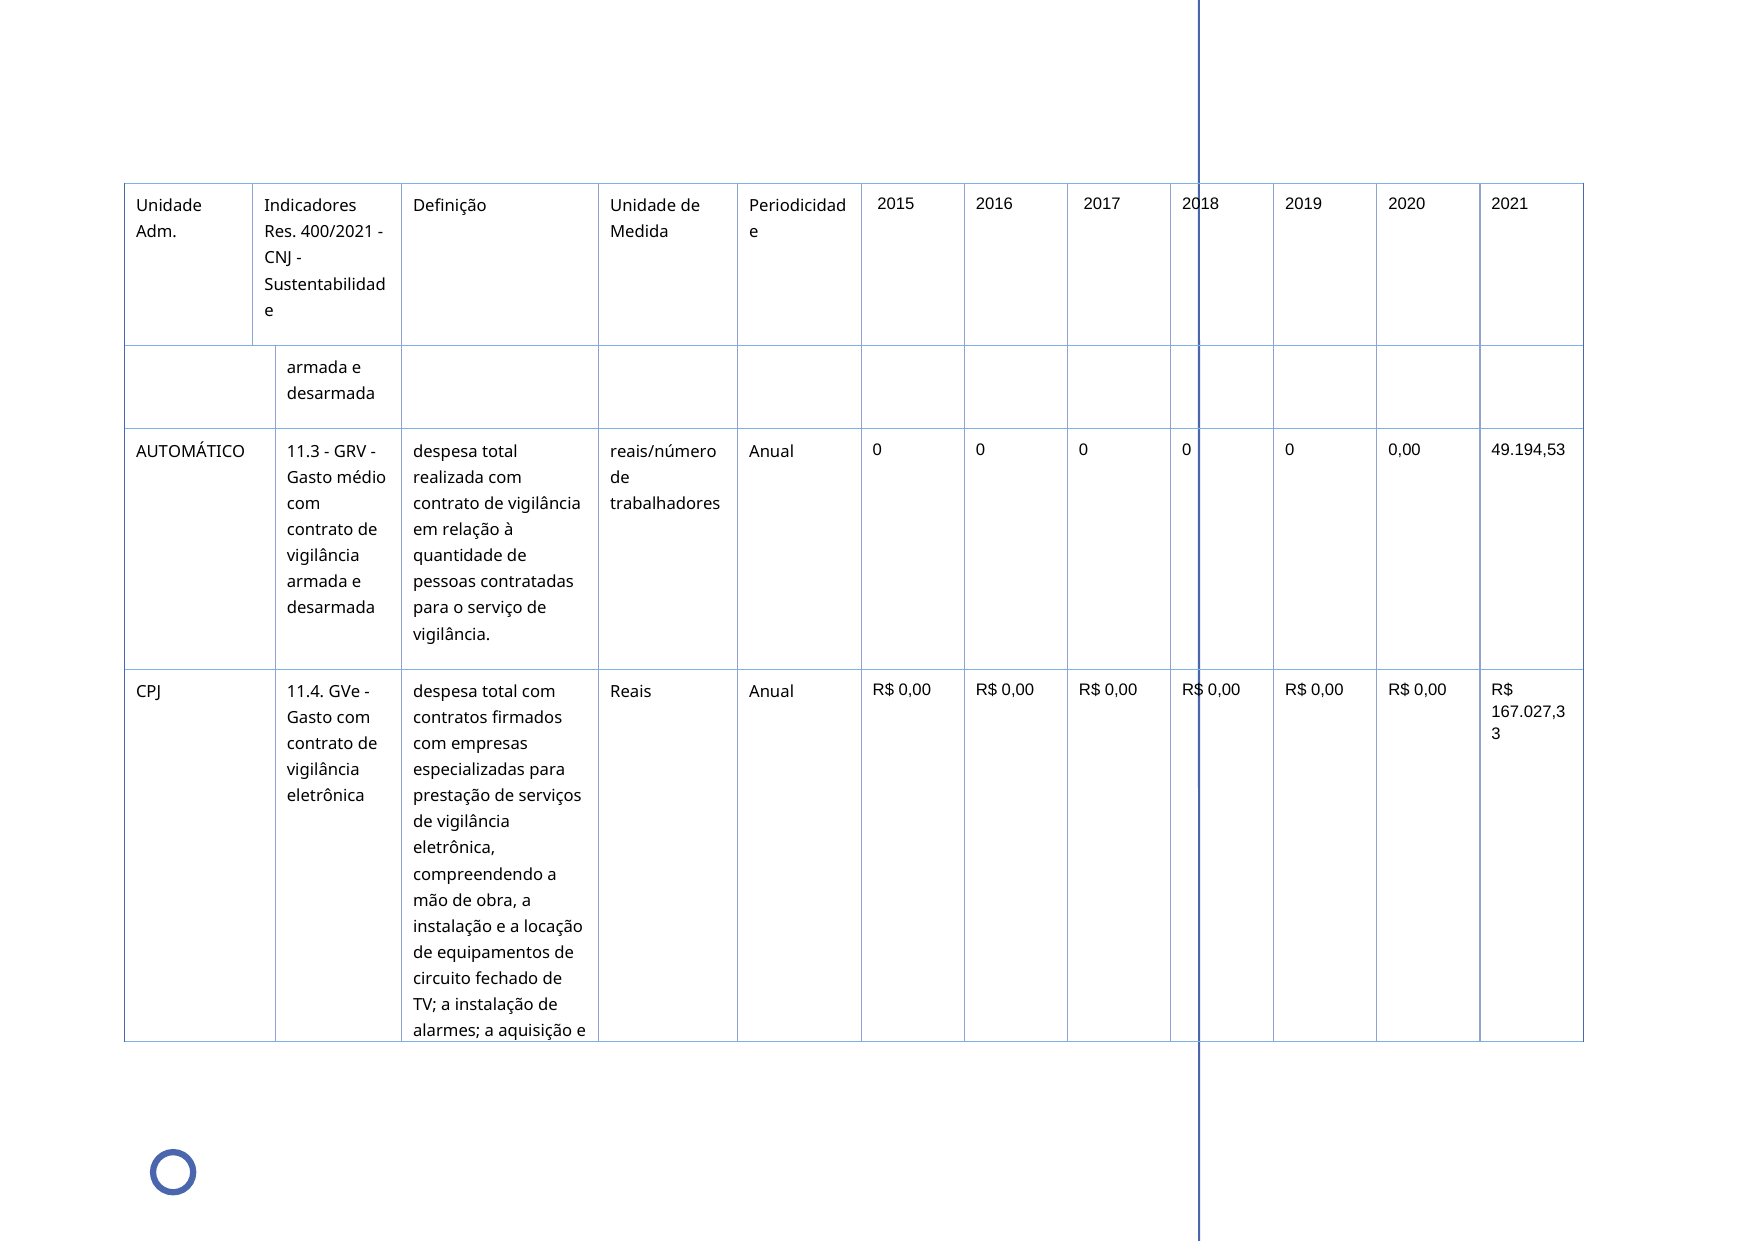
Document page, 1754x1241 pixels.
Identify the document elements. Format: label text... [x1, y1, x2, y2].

table_cell 0 [1068, 429, 1170, 668]
table_cell [1481, 346, 1583, 428]
table_cell despesa total realizada com contrato de vigilância em relação à quantidade de pessoas contratadas para o serviço de vigilância. [402, 429, 598, 668]
table_header Unidade de Medida [599, 184, 737, 344]
table_cell 11.4. GVe - Gasto com contrato de vigilância eletrônica [276, 670, 401, 1041]
table_header 2017 [1068, 184, 1170, 344]
table_header 2018 [1171, 184, 1273, 344]
table_cell despesa total com contratos firmados com empresas especializadas para prestação de serviços de vigilância eletrônica, compreendendo a mão de obra, a instalação e a locação de equipamentos de circuito fechado de TV; a instalação de alarmes; a aquisição e [402, 670, 598, 1041]
table_cell R$ 0,00 [1274, 670, 1376, 1041]
table_cell Anual [738, 670, 861, 1041]
table_header 2021 [1481, 184, 1583, 344]
table_header 2020 [1377, 184, 1479, 344]
table_header 2015 [862, 184, 964, 344]
table_cell [862, 346, 964, 428]
table_cell R$ 0,00 [862, 670, 964, 1041]
table_cell 0 [1171, 429, 1273, 668]
table_cell [1171, 346, 1273, 428]
table_header Unidade Adm. [125, 184, 252, 344]
table_cell [738, 346, 861, 428]
table_cell [1068, 346, 1170, 428]
table_cell 11.3 - GRV - Gasto médio com contrato de vigilância armada e desarmada [276, 429, 401, 668]
table_cell R$ 0,00 [1377, 670, 1479, 1041]
table_cell 0 [862, 429, 964, 668]
table_cell 0,00 [1377, 429, 1479, 668]
table_cell R$ 0,00 [1171, 670, 1273, 1041]
table_cell AUTOMÁTICO [125, 429, 275, 668]
table_cell [125, 346, 275, 428]
table_cell R$ 0,00 [1068, 670, 1170, 1041]
table_cell Anual [738, 429, 861, 668]
table_cell R$ 167.027,33 [1481, 670, 1583, 1041]
table_cell [965, 346, 1067, 428]
table_cell 0 [965, 429, 1067, 668]
table_cell [1377, 346, 1479, 428]
table_header Indicadores Res. 400/2021 - CNJ - Sustentabilidade [253, 184, 401, 344]
table_cell [402, 346, 598, 428]
table_header 2016 [965, 184, 1067, 344]
table_header 2019 [1274, 184, 1376, 344]
table_cell [599, 346, 737, 428]
table_cell reais/número de trabalhadores [599, 429, 737, 668]
table_cell CPJ [125, 670, 275, 1041]
table_cell 0 [1274, 429, 1376, 668]
table_header Periodicidade [738, 184, 861, 344]
table_cell [1274, 346, 1376, 428]
table_cell armada e desarmada [276, 346, 401, 428]
table_cell 49.194,53 [1481, 429, 1583, 668]
table_cell R$ 0,00 [965, 670, 1067, 1041]
table_cell Reais [599, 670, 737, 1041]
table_header Definição [402, 184, 598, 344]
